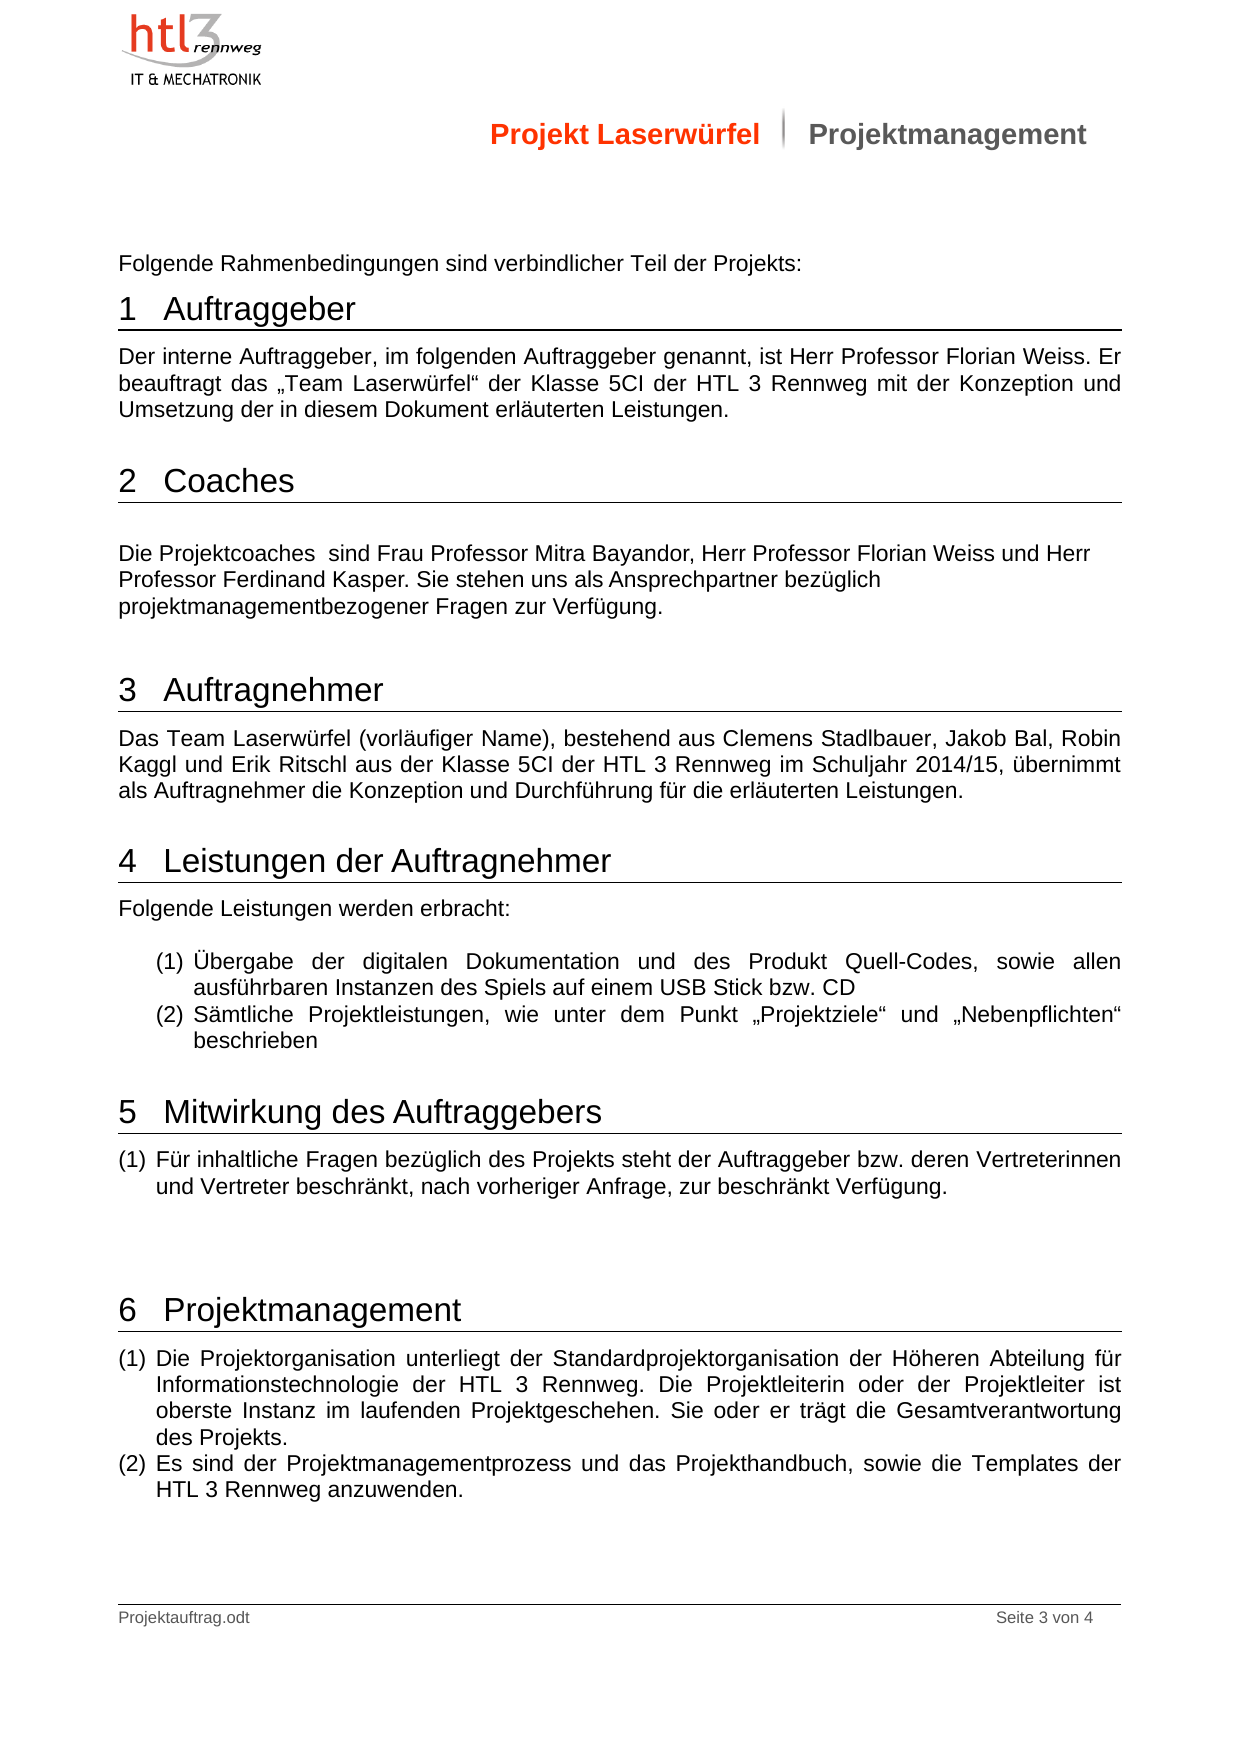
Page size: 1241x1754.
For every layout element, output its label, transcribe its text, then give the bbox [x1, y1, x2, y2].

list Es sind der Projektmanagementprozess und das Projekthandbuch, sowie die Templates der HTL 3 Rennweg anzuwenden. [118, 1450, 1122, 1503]
subtitle Mitwirkung des Auftraggebers [118, 1092, 1122, 1133]
picture [777, 102, 785, 155]
text Das Team Laserwürfel (vorläufiger Name), bestehend aus Clemens Stadlbauer, Jakob Bal, Robin Kaggl und Erik Ritschl aus der Klasse 5CI der HTL 3 Rennweg im Schuljahr 2014/15, übernimmt als Auftragnehmer die Konzeption und Durchführung für die erläuterten Leistungen. [118, 724, 1122, 804]
list Folgende Leistungen werden erbracht: [118, 895, 1122, 922]
subtitle Die Projektcoaches sind Frau Professor Mitra Bayandor, Herr Professor Florian Weiss und Herr Professor Ferdinand Kasper. Sie stehen uns als Ansprechpartner bezüglich projektmanagementbezogener Fragen zur Verfügung. [118, 540, 1122, 619]
subtitle Coaches [118, 461, 1122, 502]
text Der interne Auftraggeber, im folgenden Auftraggeber genannt, ist Herr Professor Florian Weiss. Er beauftragt das „Team Laserwürfel“ der Klasse 5CI der HTL 3 Rennweg mit der Konzeption und Umsetzung der in diesem Dokument erläuterten Leistungen. [118, 343, 1122, 422]
subtitle Auftraggeber [118, 289, 1122, 329]
text Folgende Rahmenbedingungen sind verbindlicher Teil der Projekts: [118, 250, 1122, 277]
list Sämtliche Projektleistungen, wie unter dem Punkt „Projektziele“ und „Nebenpflichten“ beschrieben [156, 1001, 1122, 1053]
subtitle Auftragnehmer [118, 671, 1122, 711]
list Die Projektorganisation unterliegt der Standardprojektorganisation der Höheren Abteilung für Informationstechnologie der HTL 3 Rennweg. Die Projektleiterin oder der Projektleiter ist oberste Instanz im laufenden Projektgeschehen. Sie oder er trägt die Gesamtverantwortung des Projekts. [118, 1344, 1122, 1450]
picture [113, 0, 271, 91]
subtitle Leistungen der Auftragnehmer [118, 841, 1122, 882]
list Übergabe der digitalen Dokumentation und des Produkt Quell-Codes, sowie allen ausführbaren Instanzen des Spiels auf einem USB Stick bzw. CD [156, 948, 1122, 1001]
list Für inhaltliche Fragen bezüglich des Projekts steht der Auftraggeber bzw. deren Vertreterinnen und Vertreter beschränkt, nach vorheriger Anfrage, zur beschränkt Verfügung. [118, 1146, 1122, 1199]
subtitle Projektmanagement [118, 1291, 1122, 1331]
